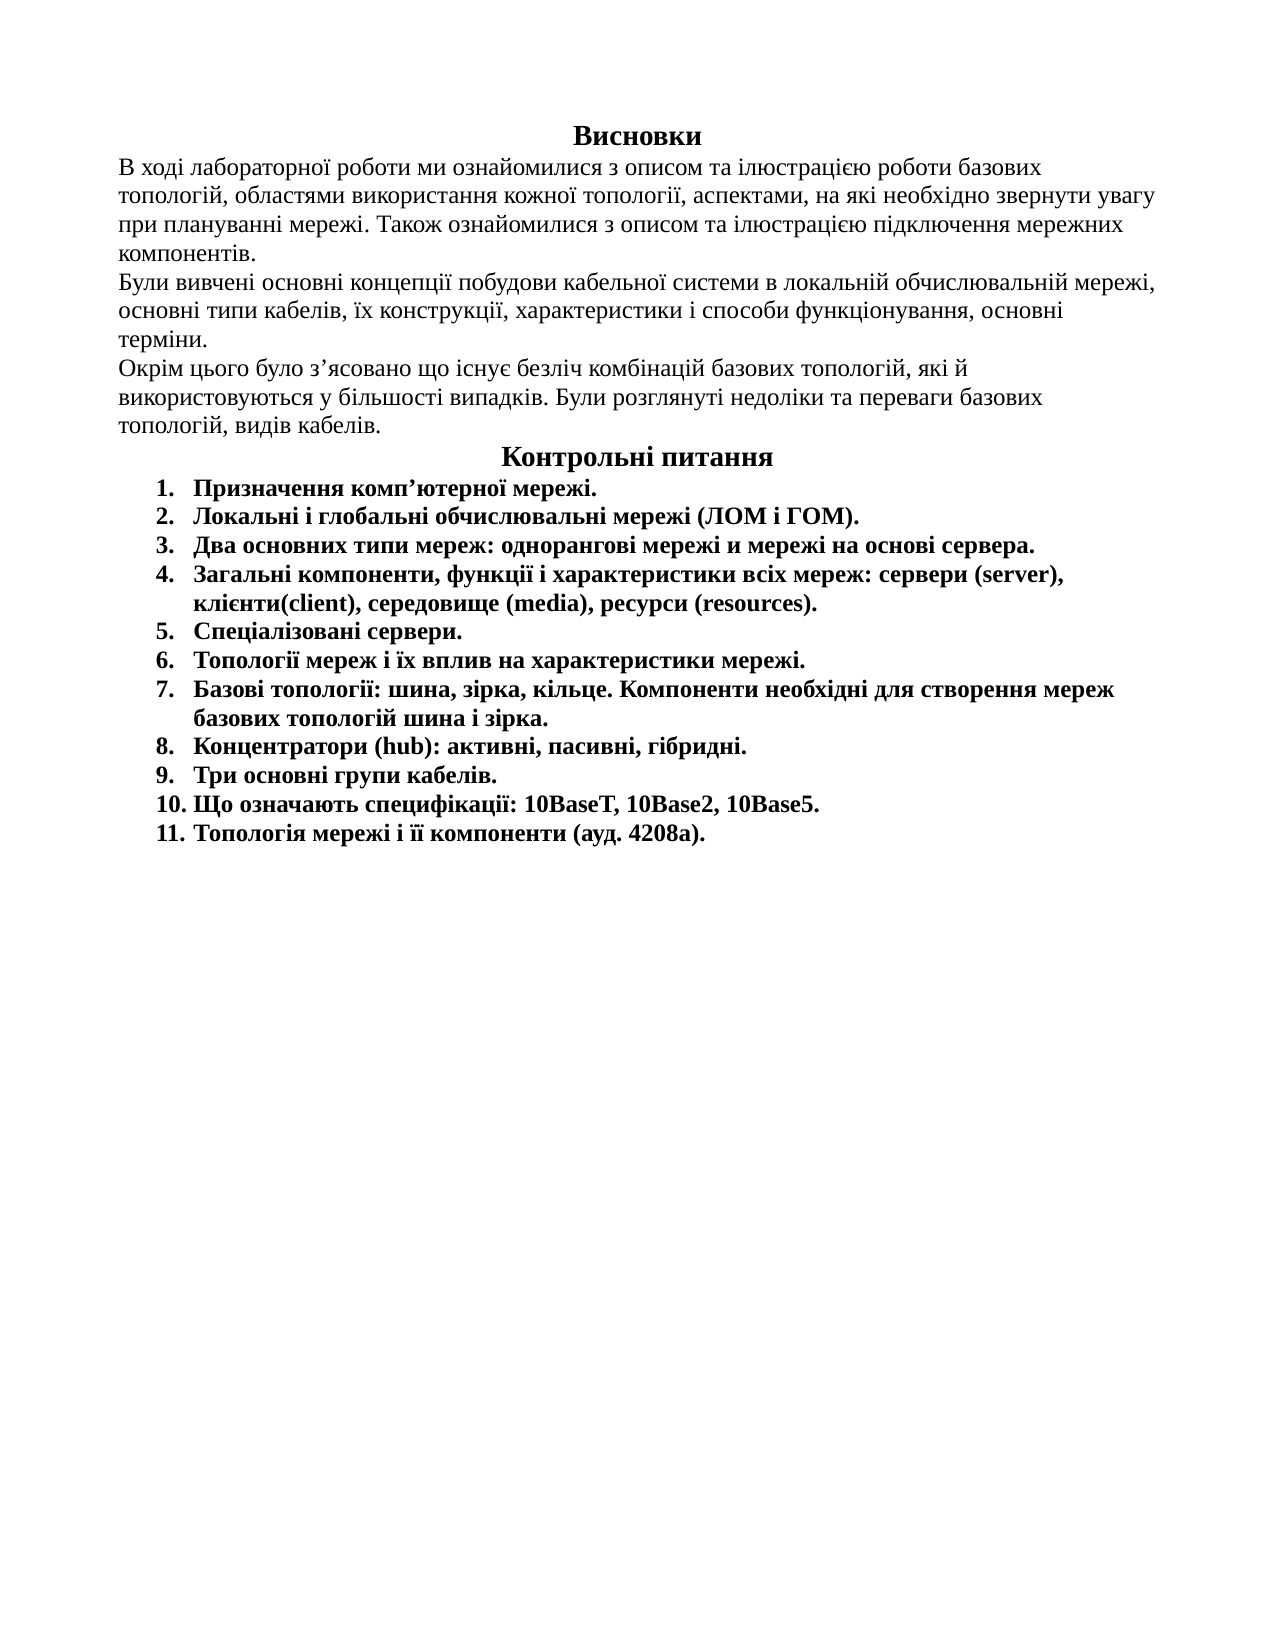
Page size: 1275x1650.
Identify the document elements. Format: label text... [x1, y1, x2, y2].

list Базові топології: шина, зірка, кільце. Компоненти необхідні для створення мереж [156, 674, 1157, 703]
text Контрольні питання [118, 439, 1157, 473]
list базових топологій шина і зірка. [156, 703, 1157, 731]
list Концентратори (hub): активні, пасивні, гібридні. [156, 731, 1157, 760]
list Три основні групи кабелів. [156, 760, 1157, 789]
list Два основних типи мереж: однорангові мережі и мережі на основі сервера. [156, 530, 1157, 559]
list Загальні компоненти, функції і характеристики всіх мереж: сервери (server), клієнти(client), середовище (media), ресурси (resources). [156, 559, 1157, 616]
text Окрім цього було з’ясовано що існує безліч комбінацій базових топологій, які й використовуються у більшості випадків. Були розглянуті недоліки та переваги базових топологій, видів кабелів. [118, 353, 1157, 439]
list Локальні і глобальні обчислювальні мережі (ЛОМ і ГОМ). [156, 501, 1157, 530]
list Топологія мережі і її компоненти (ауд. 4208а). [156, 818, 1157, 846]
list Що означають специфікації: 10BaseT, 10Base2, 10Base5. [156, 789, 1157, 818]
text Були вивчені основні концепції побудови кабельної системи в локальній обчислювальній мережі, основні типи кабелів, їх конструкції, характеристики і способи функціонування, основні терміни. [118, 267, 1157, 353]
list Спеціалізовані сервери. [156, 616, 1157, 645]
text В ході лабораторної роботи ми ознайомилися з описом та ілюстрацією роботи базових топологій, областями використання кожної топології, аспектами, на які необхідно звернути увагу при плануванні мережі. Також ознайомилися з описом та ілюстрацією підключення мережних компонентів. [118, 152, 1157, 267]
list Топології мереж і їх вплив на характеристики мережі. [156, 645, 1157, 674]
text Висновки [118, 118, 1157, 152]
list Призначення комп’ютерної мережі. [156, 473, 1157, 501]
